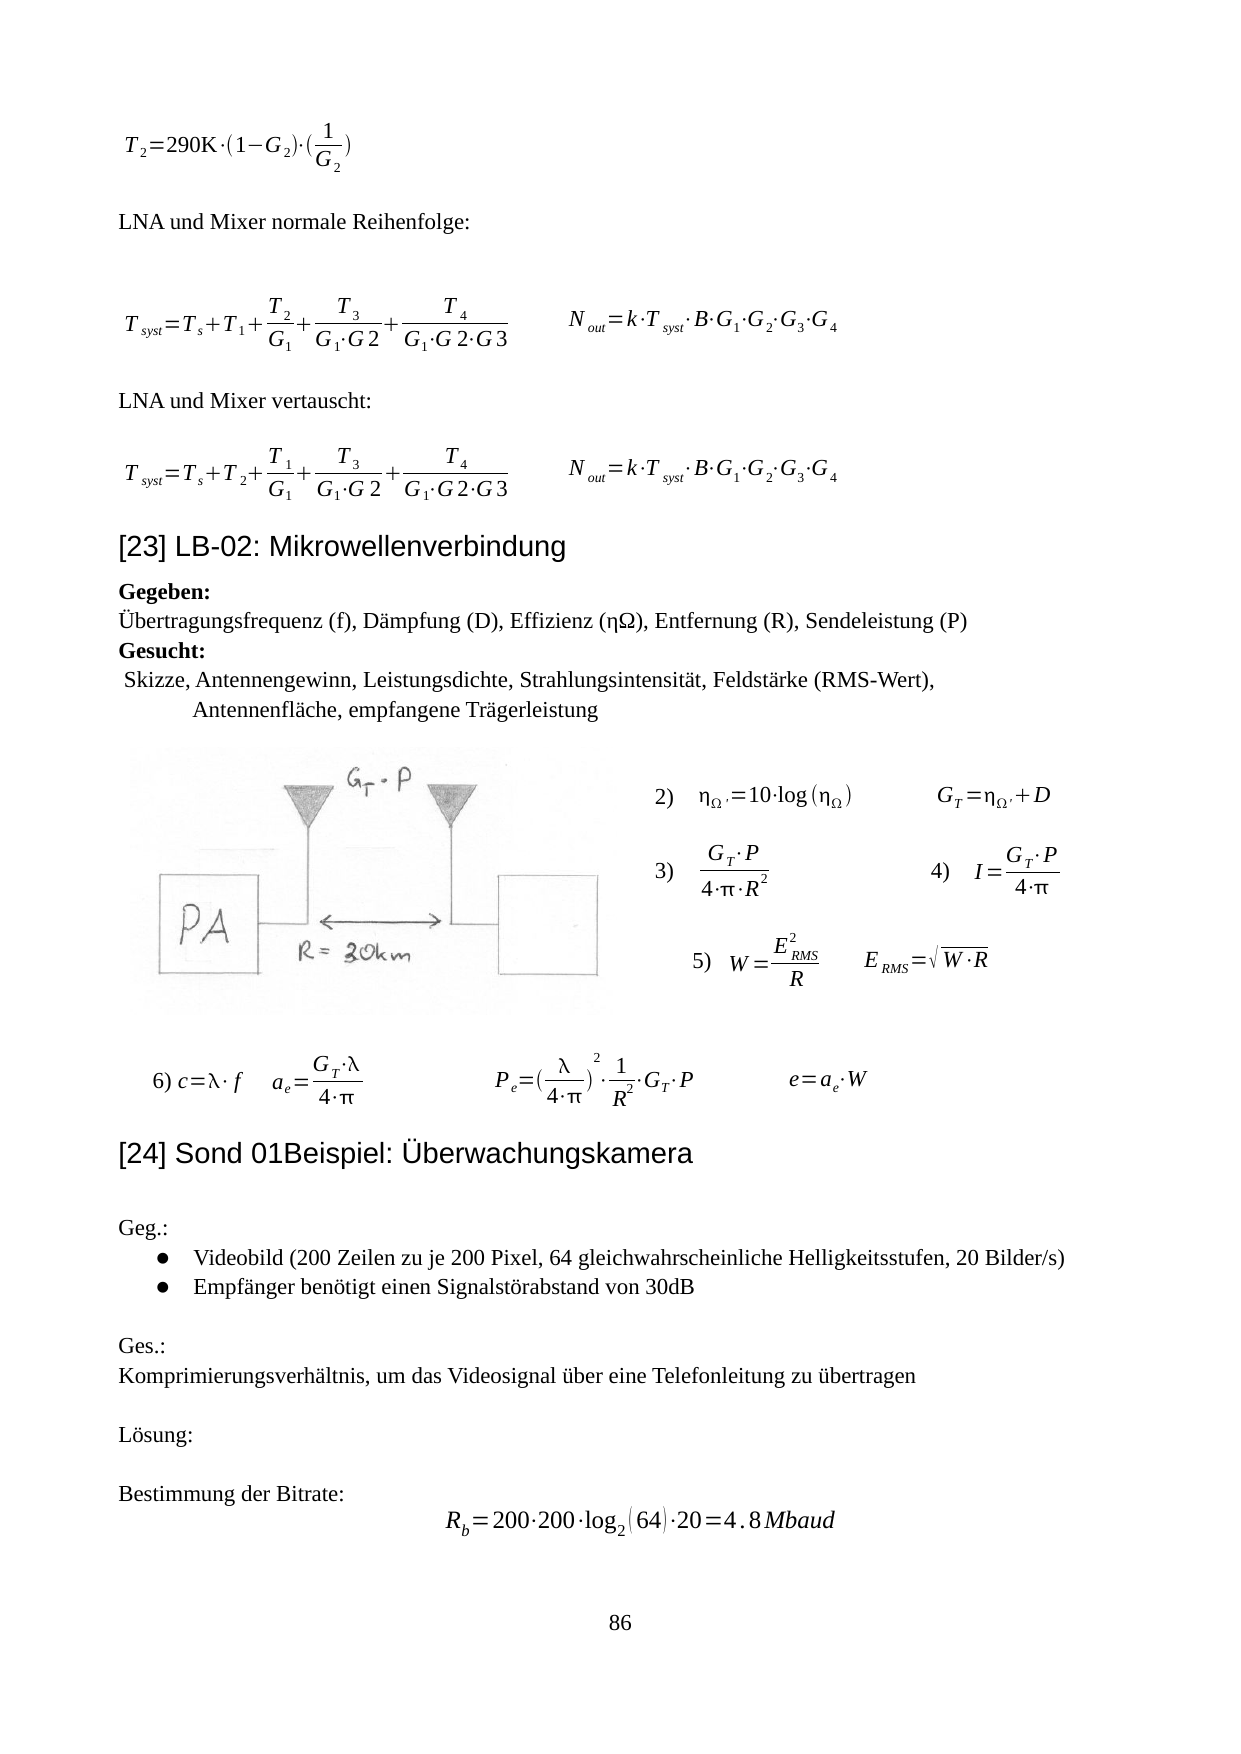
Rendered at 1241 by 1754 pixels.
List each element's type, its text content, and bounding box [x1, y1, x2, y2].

text 6) [118, 1050, 1122, 1111]
text Gegeben: [118, 575, 1122, 604]
text Antennenfläche, empfangene Trägerleistung [118, 693, 1122, 722]
text Übertragungsfrequenz (f), Dämpfung (D), Effizienz (ηΩ), Entfernung (R), Sendeleistung (P) [118, 604, 1122, 634]
subtitle [24] Sond 01Beispiel: Überwachungskamera [118, 1136, 1122, 1169]
text Komprimierungsverhältnis, um das Videosignal über eine Telefonleitung zu übertragen [118, 1359, 1122, 1388]
subtitle [23] LB-02: Mikrowellenverbindung [118, 529, 1122, 562]
text Ges.: [118, 1329, 1122, 1359]
list 5) [617, 930, 1122, 991]
text Geg.: [118, 1211, 1122, 1241]
list Empfänger benötigt einen Signalstörabstand von 30dB [156, 1270, 1122, 1300]
list Videobild (200 Zeilen zu je 200 Pixel, 64 gleichwahrscheinliche Helligkeitsstufen, 20 Bilder/s) [156, 1241, 1122, 1270]
text LNA und Mixer normale Reihenfolge: [118, 205, 1122, 234]
text Lösung: [118, 1418, 1122, 1447]
text Skizze, Antennengewinn, Leistungsdichte, Strahlungsintensität, Feldstärke (RMS-Wert), [118, 663, 1122, 693]
text Bestimmung der Bitrate: [118, 1477, 1122, 1506]
picture [130, 747, 617, 1015]
list 4) [617, 840, 1122, 901]
text LNA und Mixer vertauscht: [118, 384, 1122, 413]
text Gesucht: [118, 634, 1122, 663]
